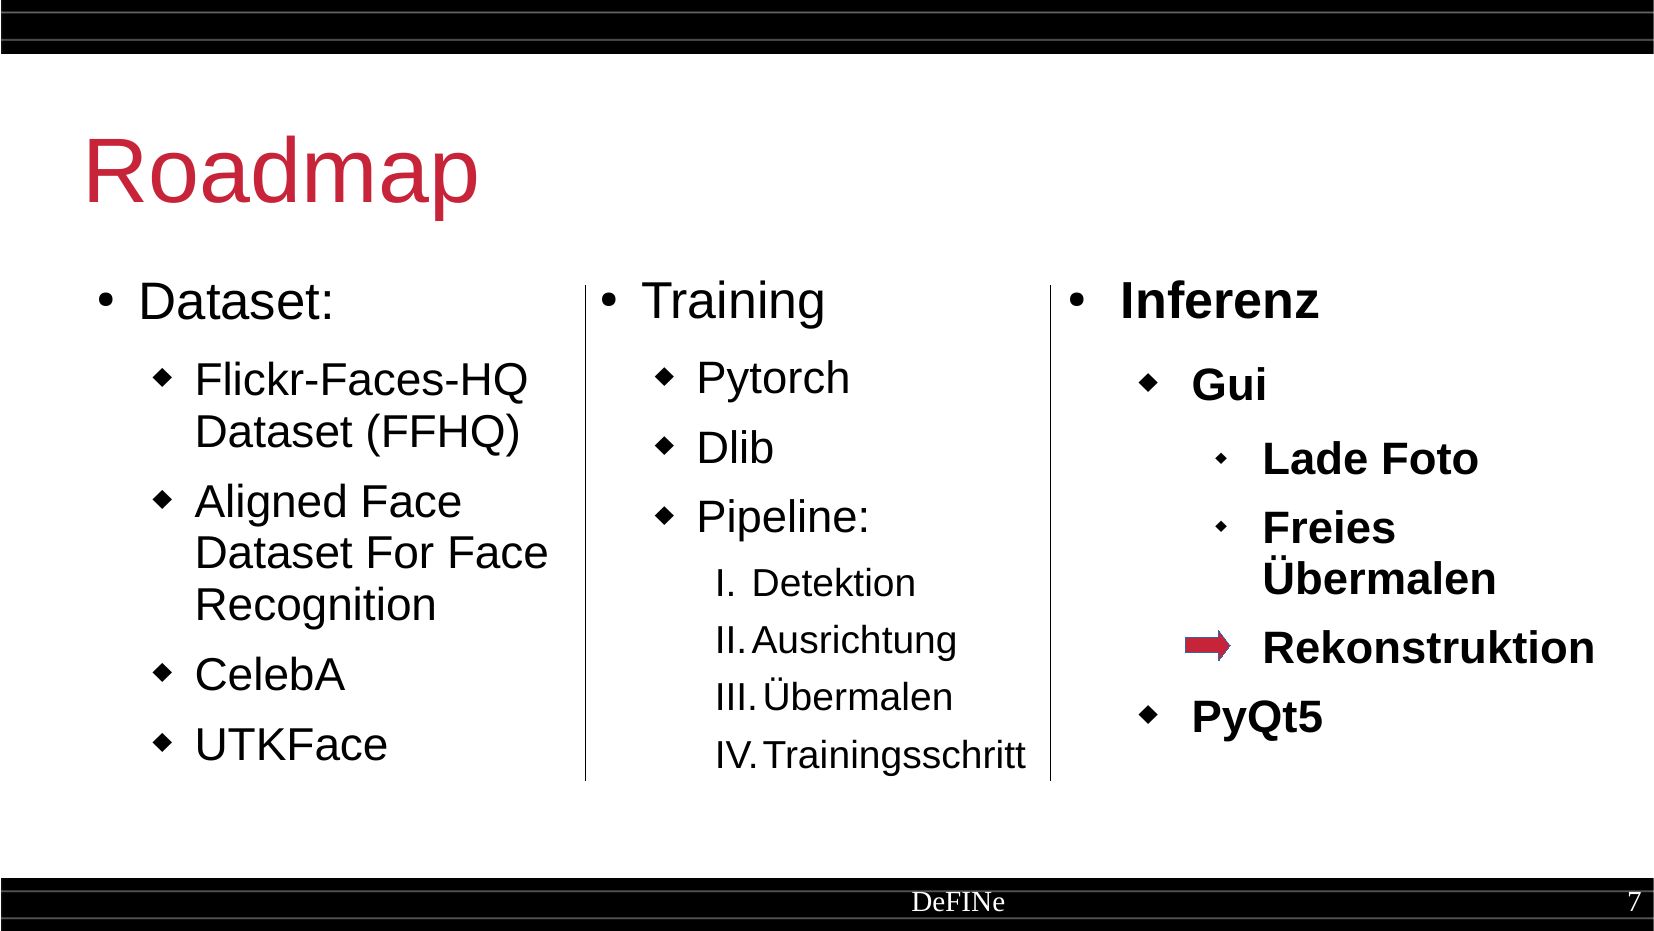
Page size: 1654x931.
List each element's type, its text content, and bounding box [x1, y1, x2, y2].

list Training Pytorch Dlib Pipeline: Detektion Ausrichtung Übermalen Trainingsschritt [585, 271, 1050, 781]
list Inferenz Gui Lade Foto Freies Übermalen Rekonstruktion PyQt5 [1050, 271, 1614, 781]
text_box [1185, 630, 1231, 661]
picture [1, 878, 1654, 931]
picture [1, 0, 1654, 54]
list Dataset: Flickr-Faces-HQ Dataset (FFHQ) Aligned Face Dataset For Face Recognition CelebA UTKFace [82, 271, 562, 811]
title Roadmap [82, 92, 1571, 249]
